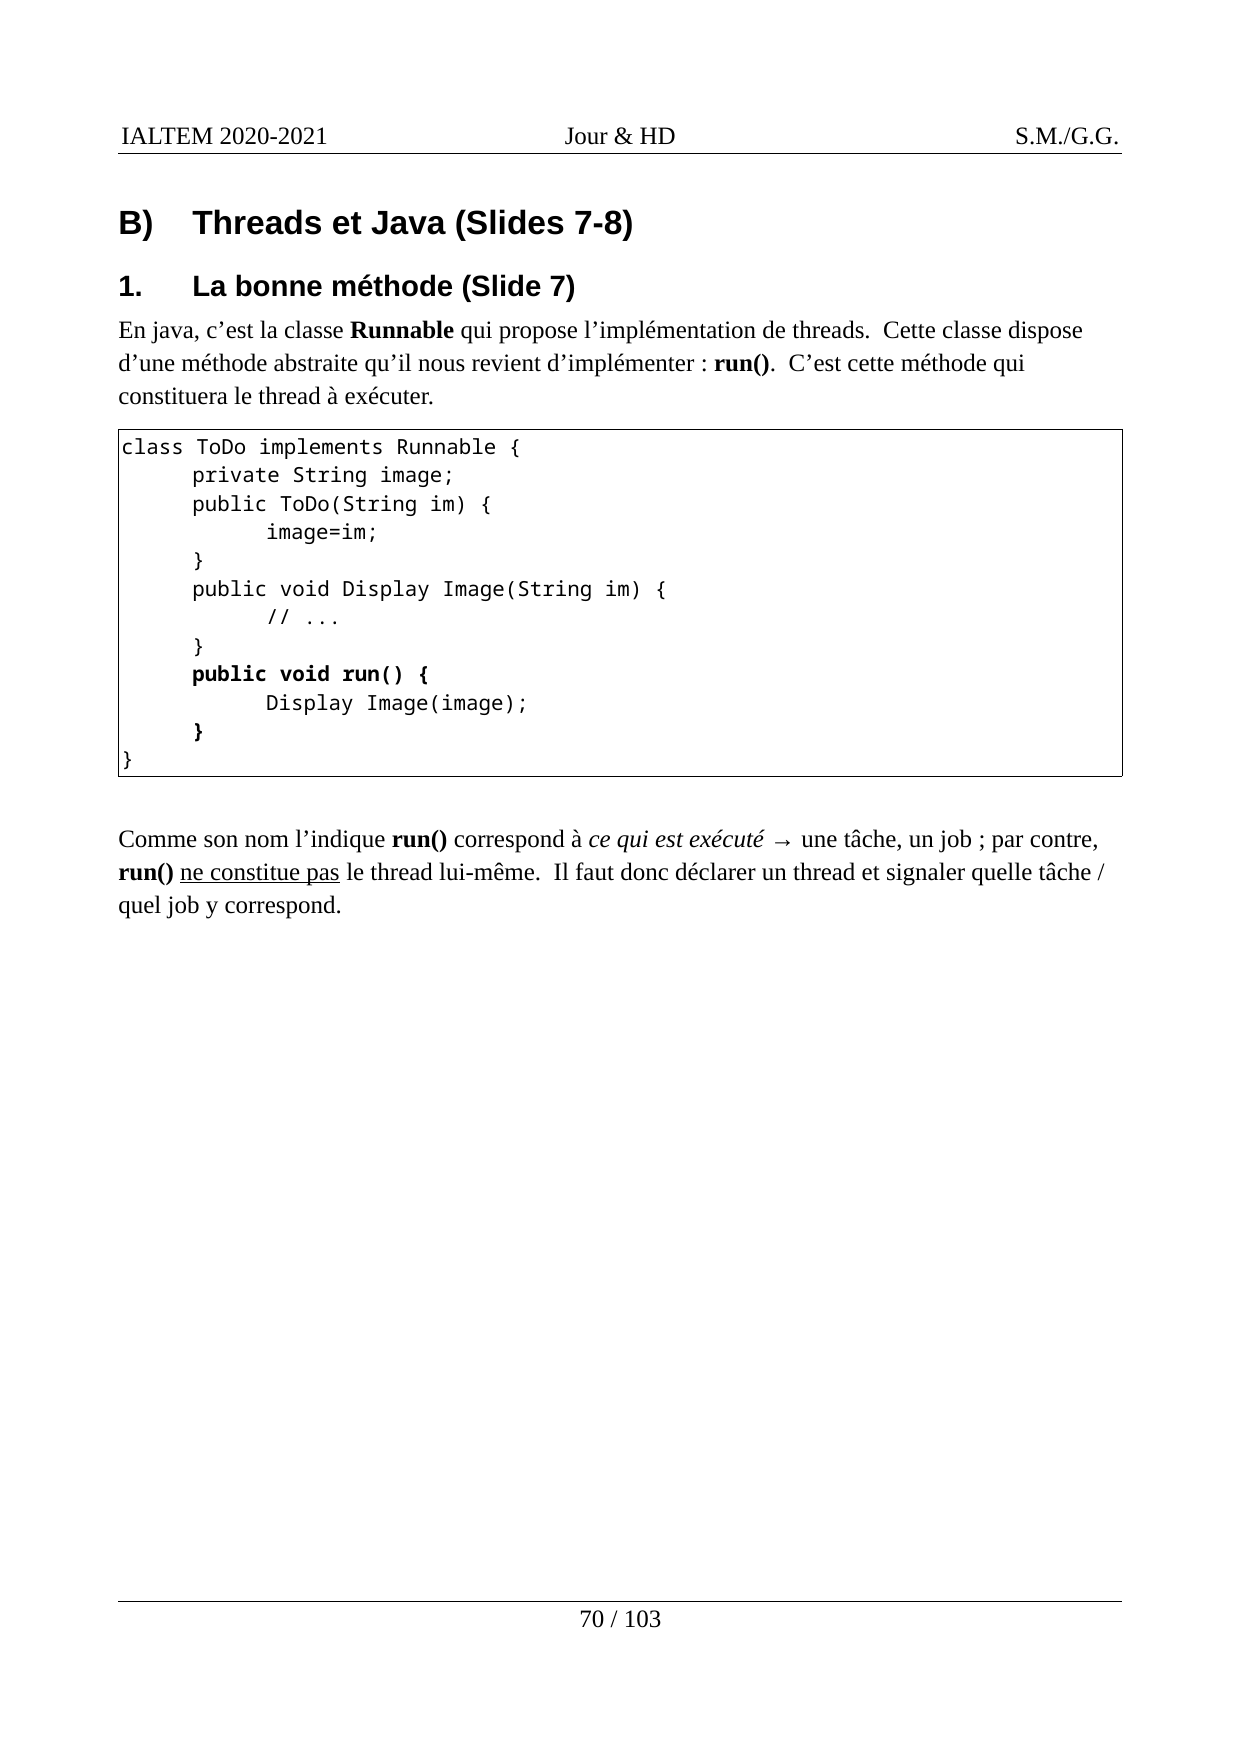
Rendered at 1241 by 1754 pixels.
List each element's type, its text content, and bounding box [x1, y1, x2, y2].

subtitle La bonne méthode (Slide 7) [118, 269, 1122, 303]
text } [119, 713, 1122, 742]
text Display Image(image); [119, 685, 1122, 713]
text private String image; [119, 457, 1122, 486]
subtitle Threads et Java (Slides 7-8) [118, 203, 1122, 242]
text } [119, 542, 1122, 571]
text public ToDo(String im) { [119, 486, 1122, 514]
text public void run() { [119, 656, 1122, 685]
text image=im; [119, 514, 1122, 542]
text Comme son nom l’indique run() correspond à ce qui est exécuté → une tâche, un job ; par contre, run() ne constitue pas le thread lui-même. Il faut donc déclarer un thread et signaler quelle tâche / quel job y correspond. [118, 824, 1122, 918]
text class ToDo implements Runnable { [119, 430, 1122, 457]
text } [119, 628, 1122, 656]
text En java, c’est la classe Runnable qui propose l’implémentation de threads. Cette classe dispose d’une méthode abstraite qu’il nous revient d’implémenter : run(). C’est cette méthode qui constituera le thread à exécuter. [118, 315, 1122, 410]
text // ... [119, 599, 1122, 628]
text } [119, 742, 1122, 776]
text public void Display Image(String im) { [119, 571, 1122, 599]
